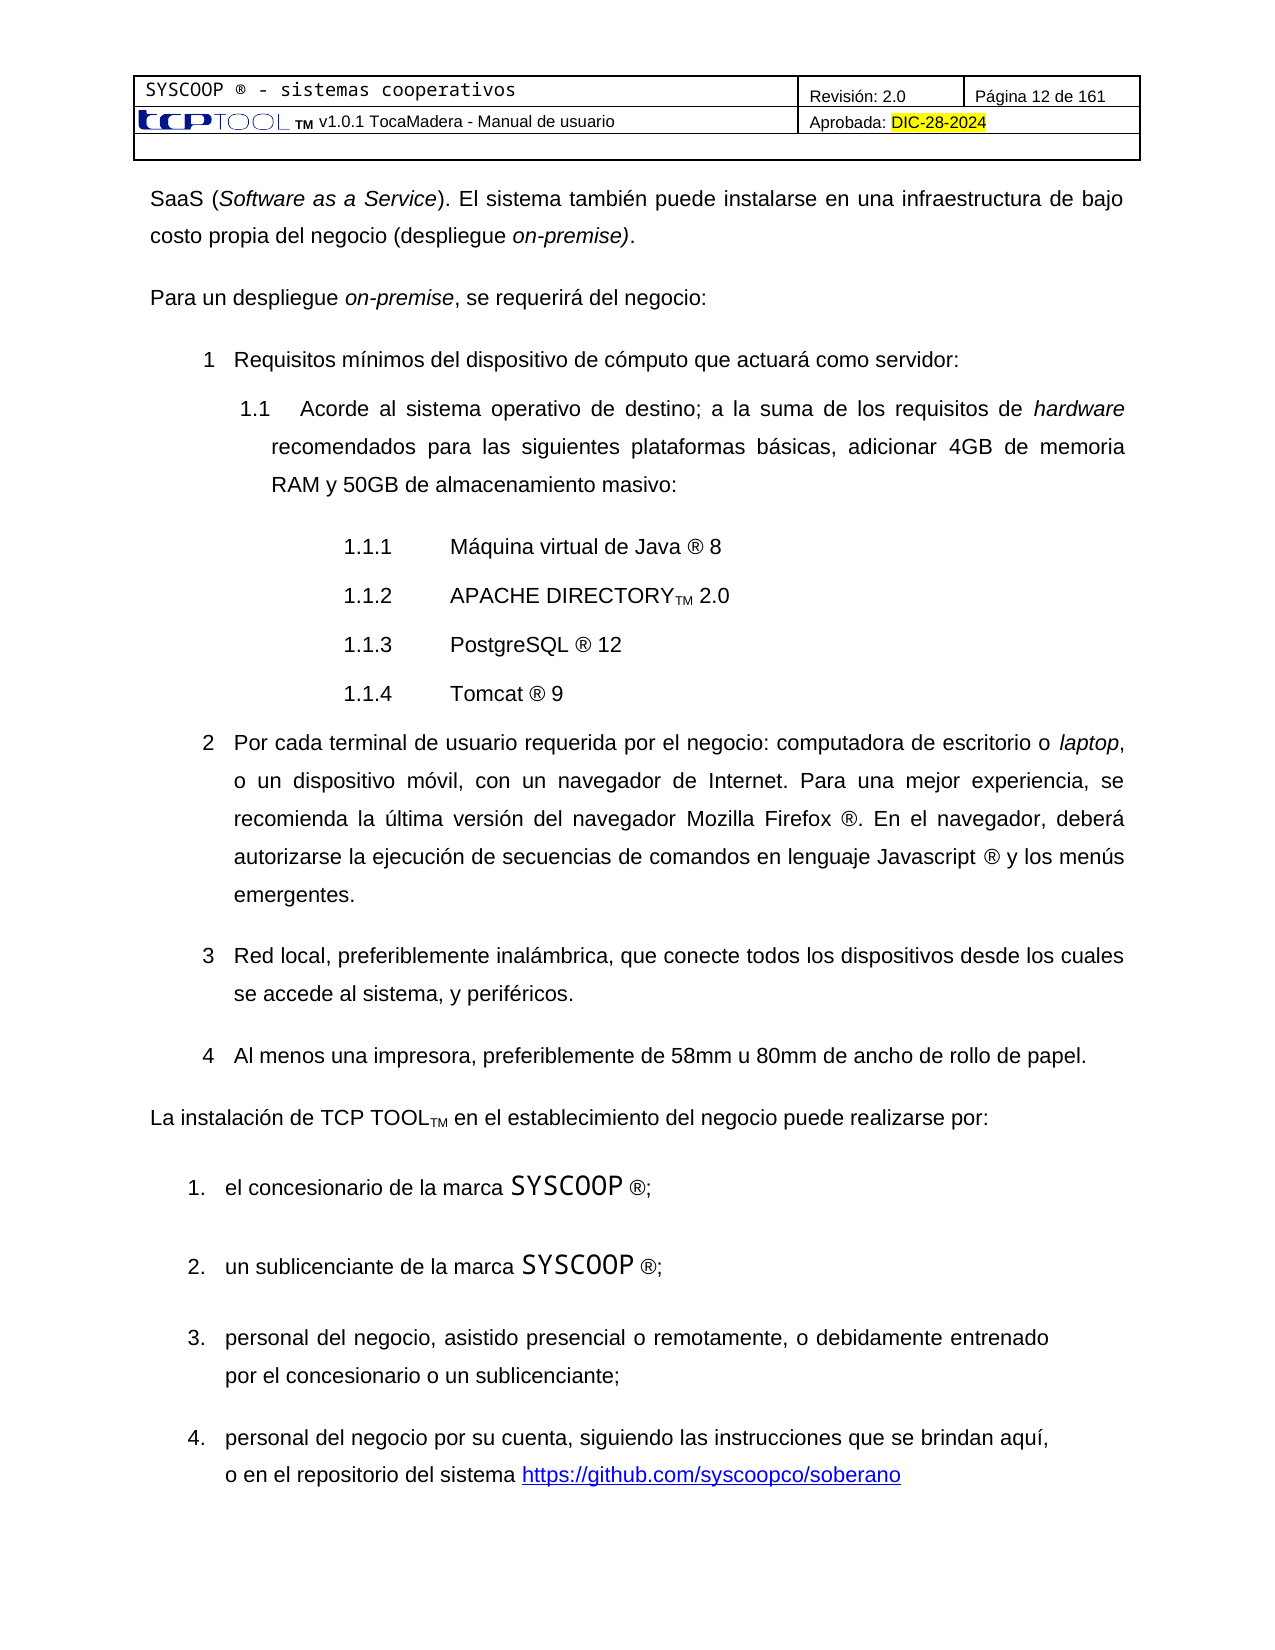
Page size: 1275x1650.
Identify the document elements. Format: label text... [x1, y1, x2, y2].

list Máquina virtual de Java ® 8 [337, 533, 900, 559]
text La instalación de TCP TOOLTM en el establecimiento del negocio puede realizarse por: [150, 1104, 1125, 1130]
list Por cada terminal de usuario requerida por el negocio: computadora de escritorio o laptop, o un dispositivo móvil, con un navegador de Internet. Para una mejor experiencia, se recomienda la última versión del navegador Mozilla Firefox ®. En el navegador, deberá autorizarse la ejecución de secuencias de comandos en lenguaje Javascript ® y los menús emergentes. [196, 730, 1125, 907]
list APACHE DIRECTORYTM 2.0 [337, 583, 900, 608]
list Al menos una impresora, preferiblemente de 58mm u 80mm de ancho de rollo de papel. [196, 1043, 1125, 1068]
list un sublicenciante de la marca SYSCOOP ®; [187, 1246, 1050, 1282]
list Tomcat ® 9 [337, 681, 900, 706]
text SaaS (Software as a Service). El sistema también puede instalarse en una infraestructura de bajo costo propia del negocio (despliegue on-premise). [150, 186, 1125, 249]
list Acorde al sistema operativo de destino; a la suma de los requisitos de hardware recomendados para las siguientes plataformas básicas, adicionar 4GB de memoria RAM y 50GB de almacenamiento masivo: [234, 396, 1125, 497]
list el concesionario de la marca SYSCOOP ®; [187, 1166, 1050, 1203]
list Requisitos mínimos del dispositivo de cómputo que actuará como servidor: [197, 347, 1050, 372]
list personal del negocio, asistido presencial o remotamente, o debidamente entrenado por el concesionario o un sublicenciante; [187, 1325, 1050, 1388]
list Red local, preferiblemente inalámbrica, que conecte todos los dispositivos desde los cuales se accede al sistema, y periféricos. [196, 943, 1125, 1006]
text Para un despliegue on-premise, se requerirá del negocio: [150, 285, 1125, 310]
list personal del negocio por su cuenta, siguiendo las instrucciones que se brindan aquí, o en el repositorio del sistema https://github.com/syscoopco/soberano [187, 1424, 1050, 1487]
picture [138, 110, 290, 130]
list PostgreSQL ® 12 [337, 632, 900, 657]
